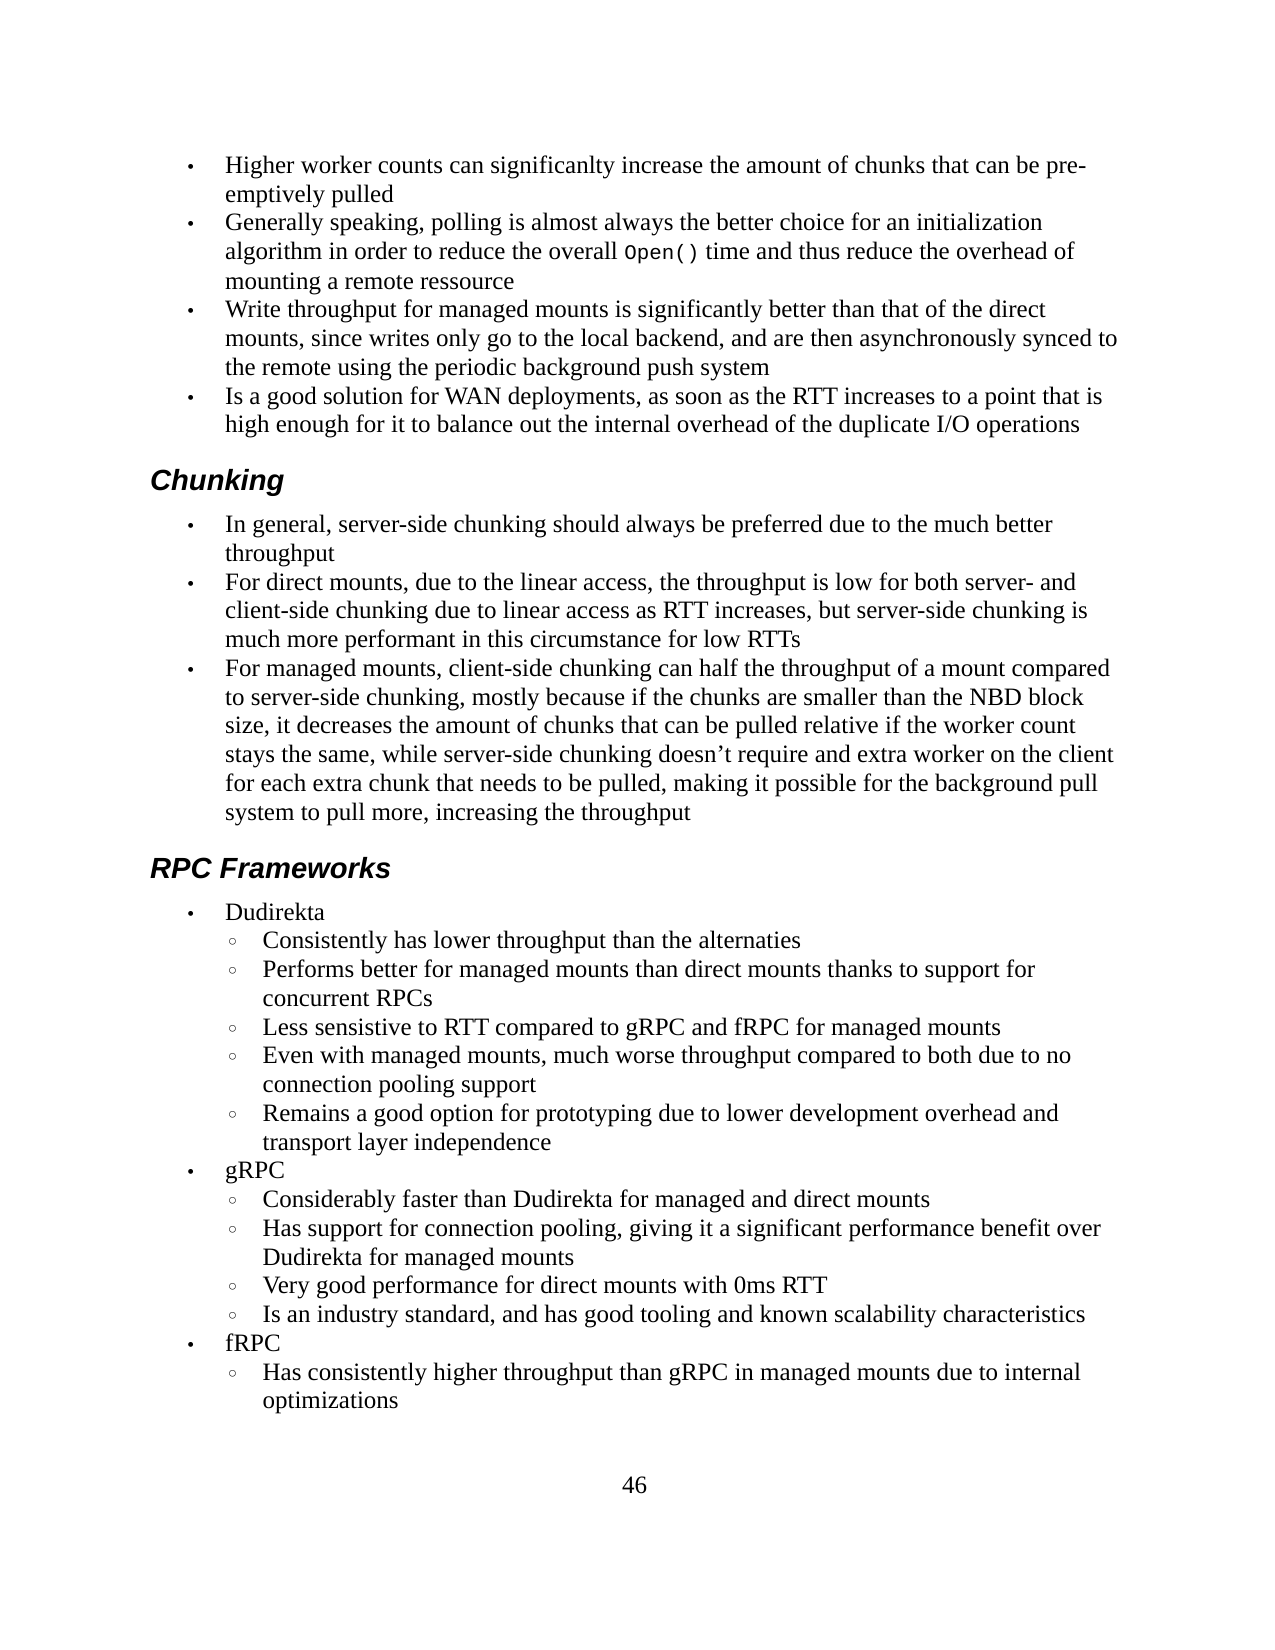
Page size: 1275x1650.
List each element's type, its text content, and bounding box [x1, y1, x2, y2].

list Remains a good option for prototyping due to lower development overhead and transport layer independence [225, 1098, 1125, 1155]
subtitle Chunking [150, 463, 1125, 497]
list Less sensistive to RTT compared to gRPC and fRPC for managed mounts [225, 1012, 1125, 1040]
list Generally speaking, polling is almost always the better choice for an initialization algorithm in order to reduce the overall Open() time and thus reduce the overhead of mounting a remote ressource [187, 207, 1125, 294]
list Has consistently higher throughput than gRPC in managed mounts due to internal optimizations [225, 1357, 1125, 1414]
list Even with managed mounts, much worse throughput compared to both due to no connection pooling support [225, 1040, 1125, 1098]
list Is a good solution for WAN deployments, as soon as the RTT increases to a point that is high enough for it to balance out the internal overhead of the duplicate I/O operations [187, 381, 1125, 438]
list Very good performance for direct mounts with 0ms RTT [225, 1270, 1125, 1299]
list fRPC [187, 1328, 1125, 1357]
list Consistently has lower throughput than the alternaties [225, 925, 1125, 954]
list Dudirekta [187, 897, 1125, 925]
list Performs better for managed mounts than direct mounts thanks to support for concurrent RPCs [225, 954, 1125, 1012]
list gRPC [187, 1155, 1125, 1184]
subtitle RPC Frameworks [150, 851, 1125, 884]
list In general, server-side chunking should always be preferred due to the much better throughput [187, 509, 1125, 567]
list For managed mounts, client-side chunking can half the throughput of a mount compared to server-side chunking, mostly because if the chunks are smaller than the NBD block size, it decreases the amount of chunks that can be pulled relative if the worker count stays the same, while server-side chunking doesn’t require and extra worker on the client for each extra chunk that needs to be pulled, making it possible for the background pull system to pull more, increasing the throughput [187, 653, 1125, 826]
list Has support for connection pooling, giving it a significant performance benefit over Dudirekta for managed mounts [225, 1213, 1125, 1270]
list Higher worker counts can significanlty increase the amount of chunks that can be pre-emptively pulled [187, 150, 1125, 207]
list For direct mounts, due to the linear access, the throughput is low for both server- and client-side chunking due to linear access as RTT increases, but server-side chunking is much more performant in this circumstance for low RTTs [187, 567, 1125, 653]
list Is an industry standard, and has good tooling and known scalability characteristics [225, 1299, 1125, 1328]
list Write throughput for managed mounts is significantly better than that of the direct mounts, since writes only go to the local backend, and are then asynchronously synced to the remote using the periodic background push system [187, 294, 1125, 381]
list Considerably faster than Dudirekta for managed and direct mounts [225, 1184, 1125, 1213]
